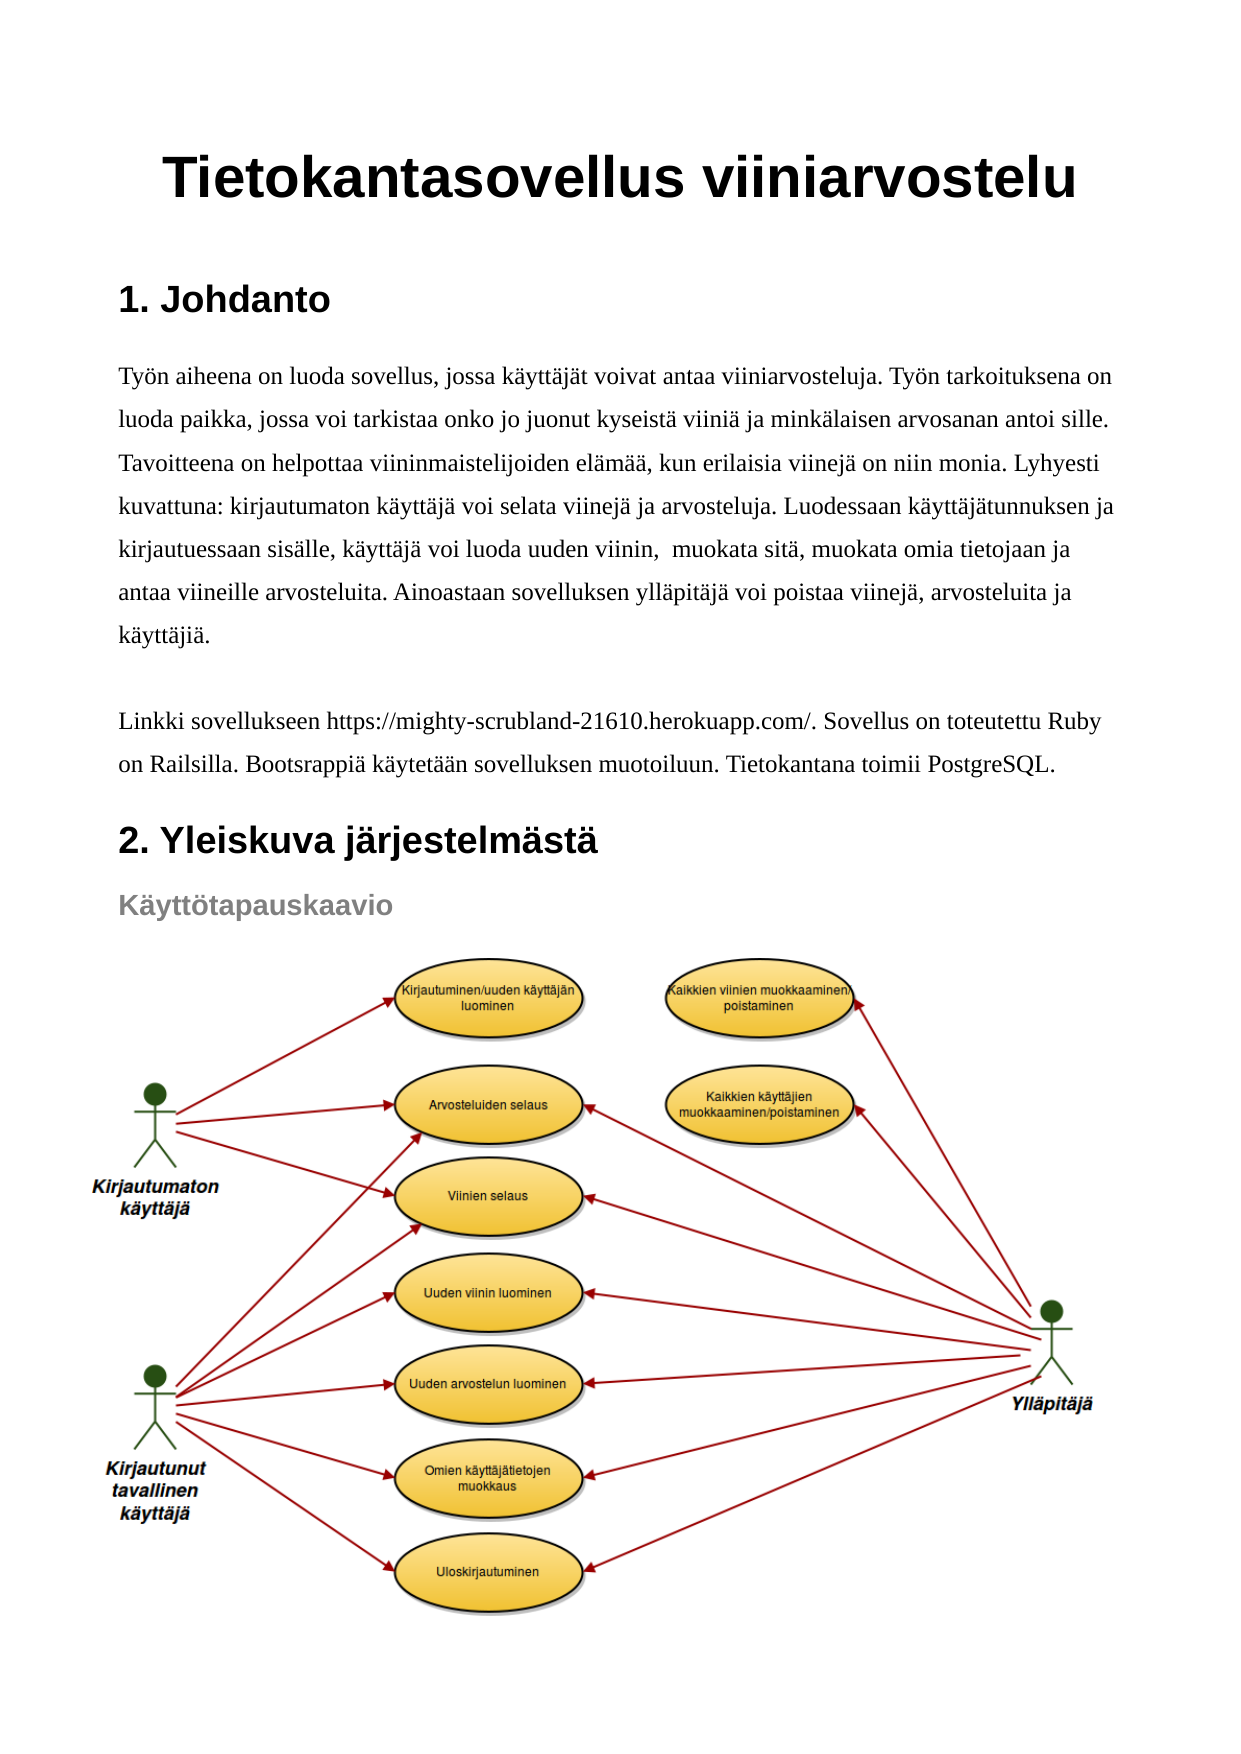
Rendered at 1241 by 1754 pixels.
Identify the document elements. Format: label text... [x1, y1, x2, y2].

text Työn aiheena on luoda sovellus, jossa käyttäjät voivat antaa viiniarvosteluja. Työn tarkoituksena on luoda paikka, jossa voi tarkistaa onko jo juonut kyseistä viiniä ja minkälaisen arvosanan antoi sille. Tavoitteena on helpottaa viininmaistelijoiden elämää, kun erilaisia viinejä on niin monia. Lyhyesti kuvattuna: kirjautumaton käyttäjä voi selata viinejä ja arvosteluja. Luodessaan käyttäjätunnuksen ja kirjautuessaan sisälle, käyttäjä voi luoda uuden viinin, muokata sitä, muokata omia tietojaan ja antaa viineille arvosteluita. Ainoastaan sovelluksen ylläpitäjä voi poistaa viinejä, arvosteluita ja käyttäjiä. [118, 361, 1122, 649]
text Linkki sovellukseen https://mighty-scrubland-21610.herokuapp.com/. Sovellus on toteutettu Ruby on Railsilla. Bootsrappiä käytetään sovelluksen muotoiluun. Tietokantana toimii PostgreSQL. [118, 706, 1122, 778]
subtitle 2. Yleiskuva järjestelmästä [118, 818, 1122, 861]
picture [90, 957, 1095, 1618]
title Tietokantasovellus viiniarvostelu [118, 143, 1122, 210]
subtitle Käyttötapauskaavio [118, 888, 1122, 922]
subtitle 1. Johdanto [118, 276, 1122, 320]
